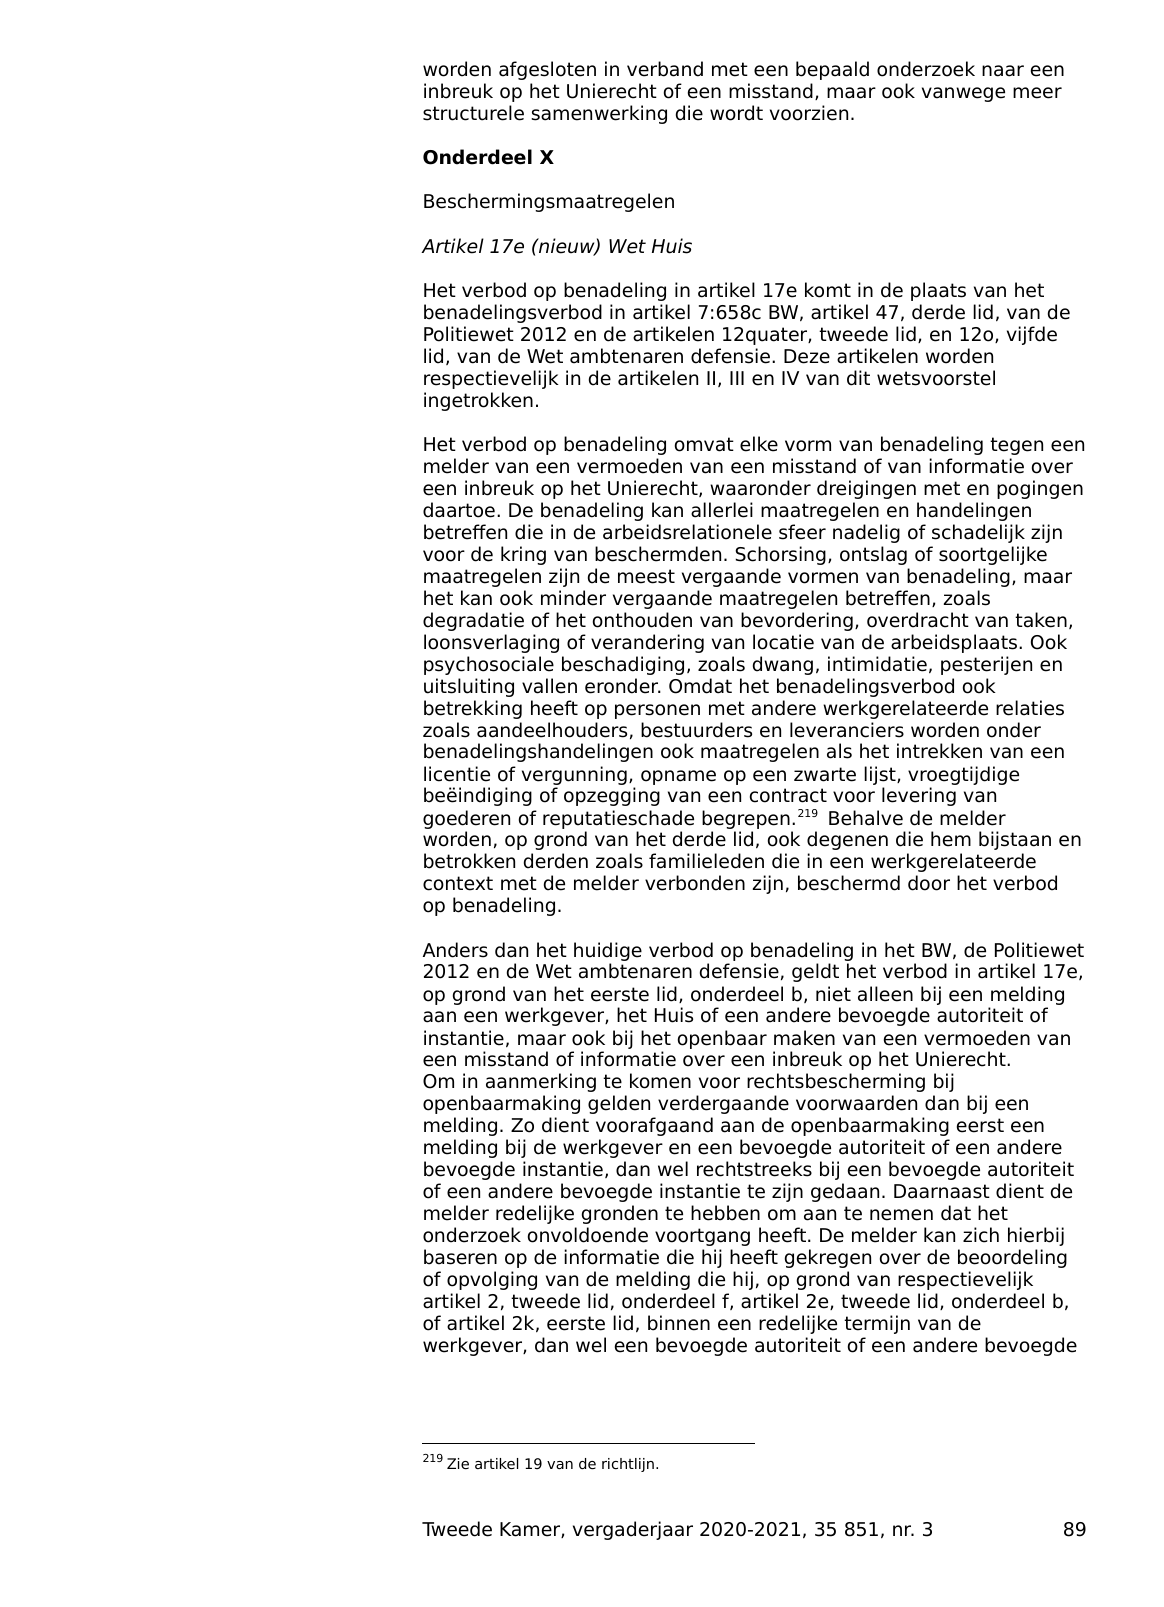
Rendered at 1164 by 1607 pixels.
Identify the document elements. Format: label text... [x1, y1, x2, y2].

text Zie artikel 19 van de richtlijn. [422, 1452, 1087, 1474]
text Om in aanmerking te komen voor rechtsbescherming bij openbaarmaking gelden verdergaande voorwaarden dan bij een melding. Zo dient voorafgaand aan de openbaarmaking eerst een melding bij de werkgever en een bevoegde autoriteit of een andere bevoegde instantie, dan wel rechtstreeks bij een bevoegde autoriteit of een andere bevoegde instantie te zijn gedaan. Daarnaast dient de melder redelijke gronden te hebben om aan te nemen dat het onderzoek onvoldoende voortgang heeft. De melder kan zich hierbij baseren op de informatie die hij heeft gekregen over de beoordeling of opvolging van de melding die hij, op grond van respectievelijk artikel 2, tweede lid, onderdeel f, artikel 2e, tweede lid, onderdeel b, of artikel 2k, eerste lid, binnen een redelijke termijn van de werkgever, dan wel een bevoegde autoriteit of een andere bevoegde [422, 1071, 1087, 1357]
text Het verbod op benadeling omvat elke vorm van benadeling tegen een melder van een vermoeden van een misstand of van informatie over een inbreuk op het Unierecht, waaronder dreigingen met en pogingen daartoe. De benadeling kan allerlei maatregelen en handelingen betreffen die in de arbeidsrelationele sfeer nadelig of schadelijk zijn voor de kring van beschermden. Schorsing, ontslag of soortgelijke maatregelen zijn de meest vergaande vormen van benadeling, maar het kan ook minder vergaande maatregelen betreffen, zoals degradatie of het onthouden van bevordering, overdracht van taken, loonsverlaging of verandering van locatie van de arbeidsplaats. Ook psychosociale beschadiging, zoals dwang, intimidatie, pesterijen en uitsluiting vallen eronder. Omdat het benadelingsverbod ook betrekking heeft op personen met andere werkgerelateerde relaties zoals aandeelhouders, bestuurders en leveranciers worden onder benadelingshandelingen ook maatregelen als het intrekken van een licentie of vergunning, opname op een zwarte lijst, vroegtijdige beëindiging of opzegging van een contract voor levering van goederen of reputatieschade begrepen. Behalve de melder worden, op grond van het derde lid, ook degenen die hem bijstaan en betrokken derden zoals familieleden die in een werkgerelateerde context met de melder verbonden zijn, beschermd door het verbod op benadeling. [422, 434, 1087, 917]
subtitle Onderdeel X [422, 147, 1087, 169]
subtitle Artikel 17e (nieuw) Wet Huis [422, 236, 1087, 257]
text worden afgesloten in verband met een bepaald onderzoek naar een inbreuk op het Unierecht of een misstand, maar ook vanwege meer structurele samenwerking die wordt voorzien. [422, 59, 1087, 125]
text Beschermingsmaatregelen [422, 191, 1087, 213]
text Het verbod op benadeling in artikel 17e komt in de plaats van het benadelingsverbod in artikel 7:658c BW, artikel 47, derde lid, van de Politiewet 2012 en de artikelen 12quater, tweede lid, en 12o, vijfde lid, van de Wet ambtenaren defensie. Deze artikelen worden respectievelijk in de artikelen II, III en IV van dit wetsvoorstel ingetrokken. [422, 280, 1087, 412]
text Anders dan het huidige verbod op benadeling in het BW, de Politiewet 2012 en de Wet ambtenaren defensie, geldt het verbod in artikel 17e, op grond van het eerste lid, onderdeel b, niet alleen bij een melding aan een werkgever, het Huis of een andere bevoegde autoriteit of instantie, maar ook bij het openbaar maken van een vermoeden van een misstand of informatie over een inbreuk op het Unierecht. [422, 939, 1087, 1071]
